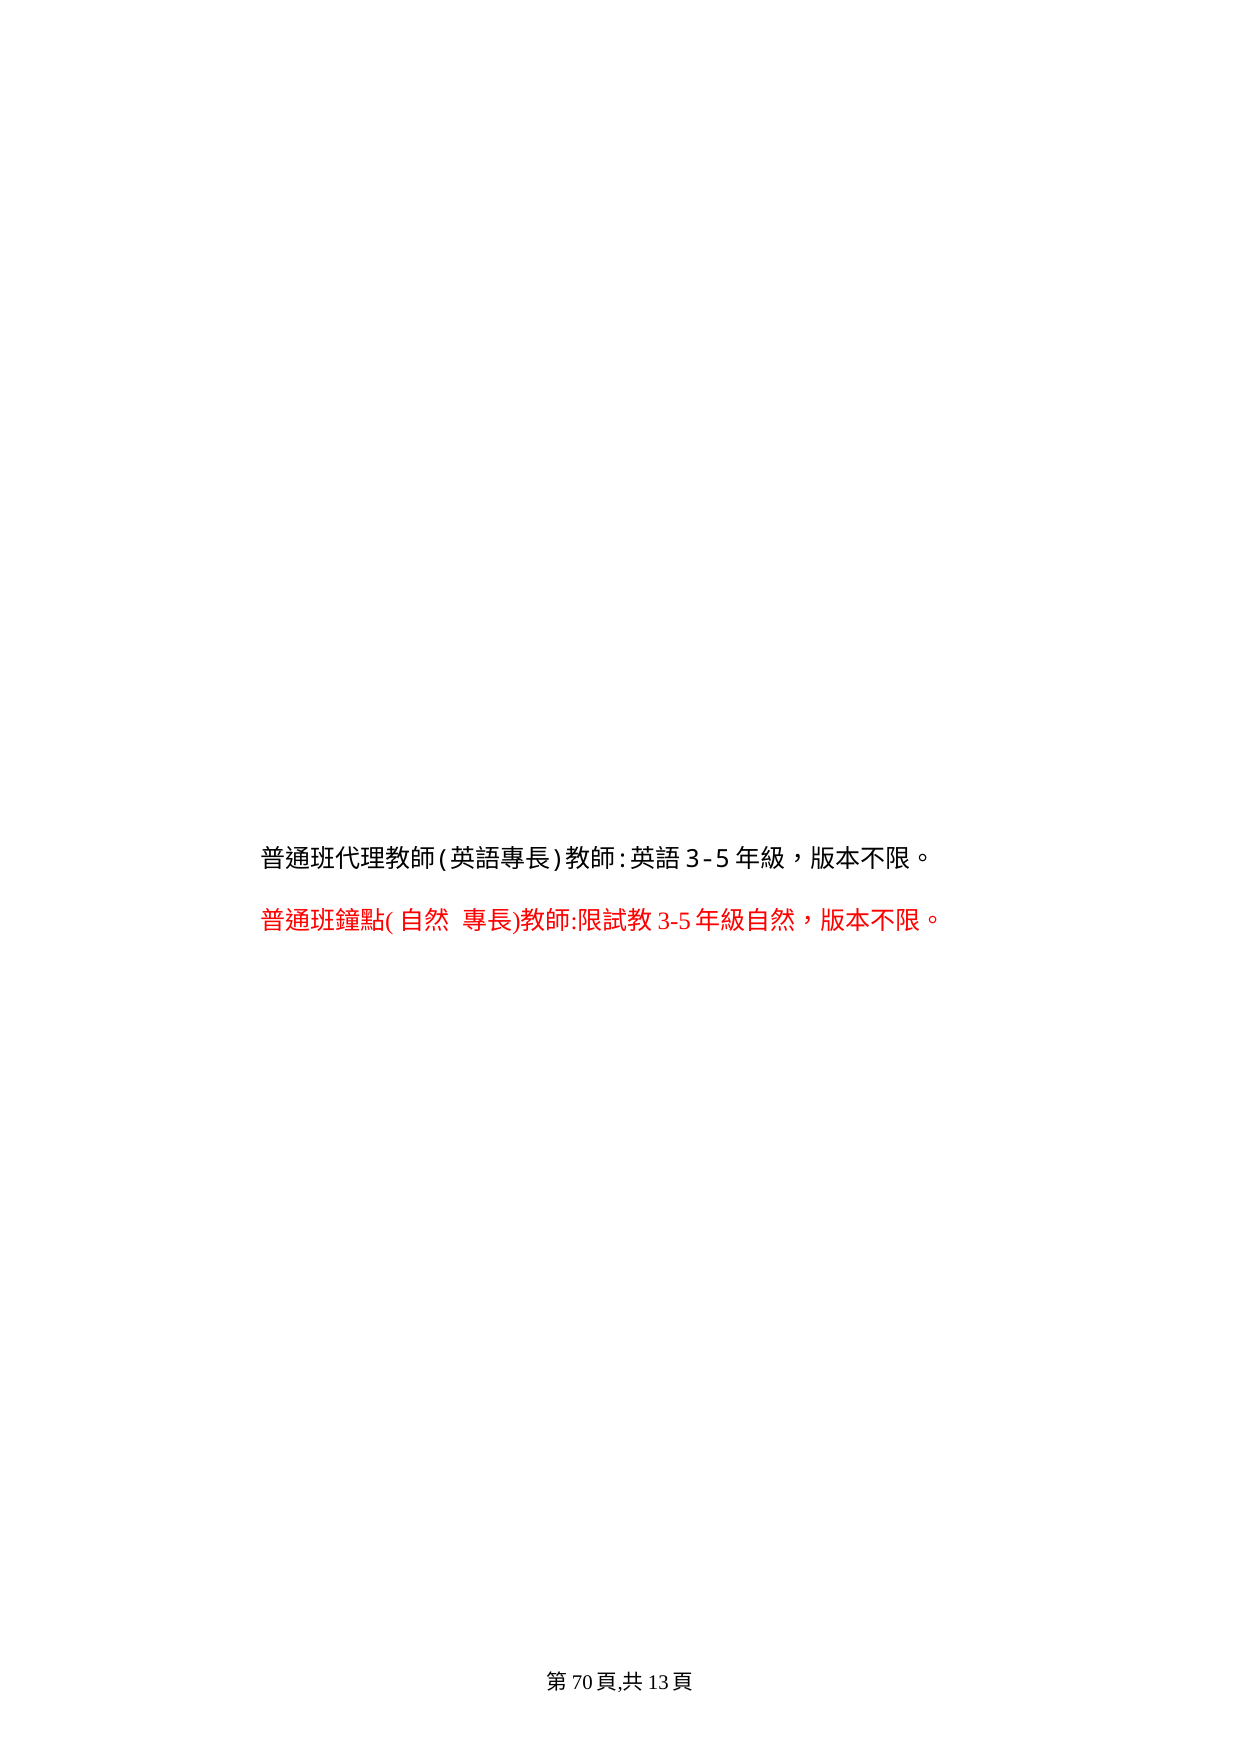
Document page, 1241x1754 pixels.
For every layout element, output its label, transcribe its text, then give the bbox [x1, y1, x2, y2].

text 普通班代理教師(英語專長)教師:英語3-5年級，版本不限。 [260, 814, 1122, 877]
text 普通班鐘點( 自然 專長)教師:限試教3-5年級自然，版本不限。 [260, 877, 1122, 939]
